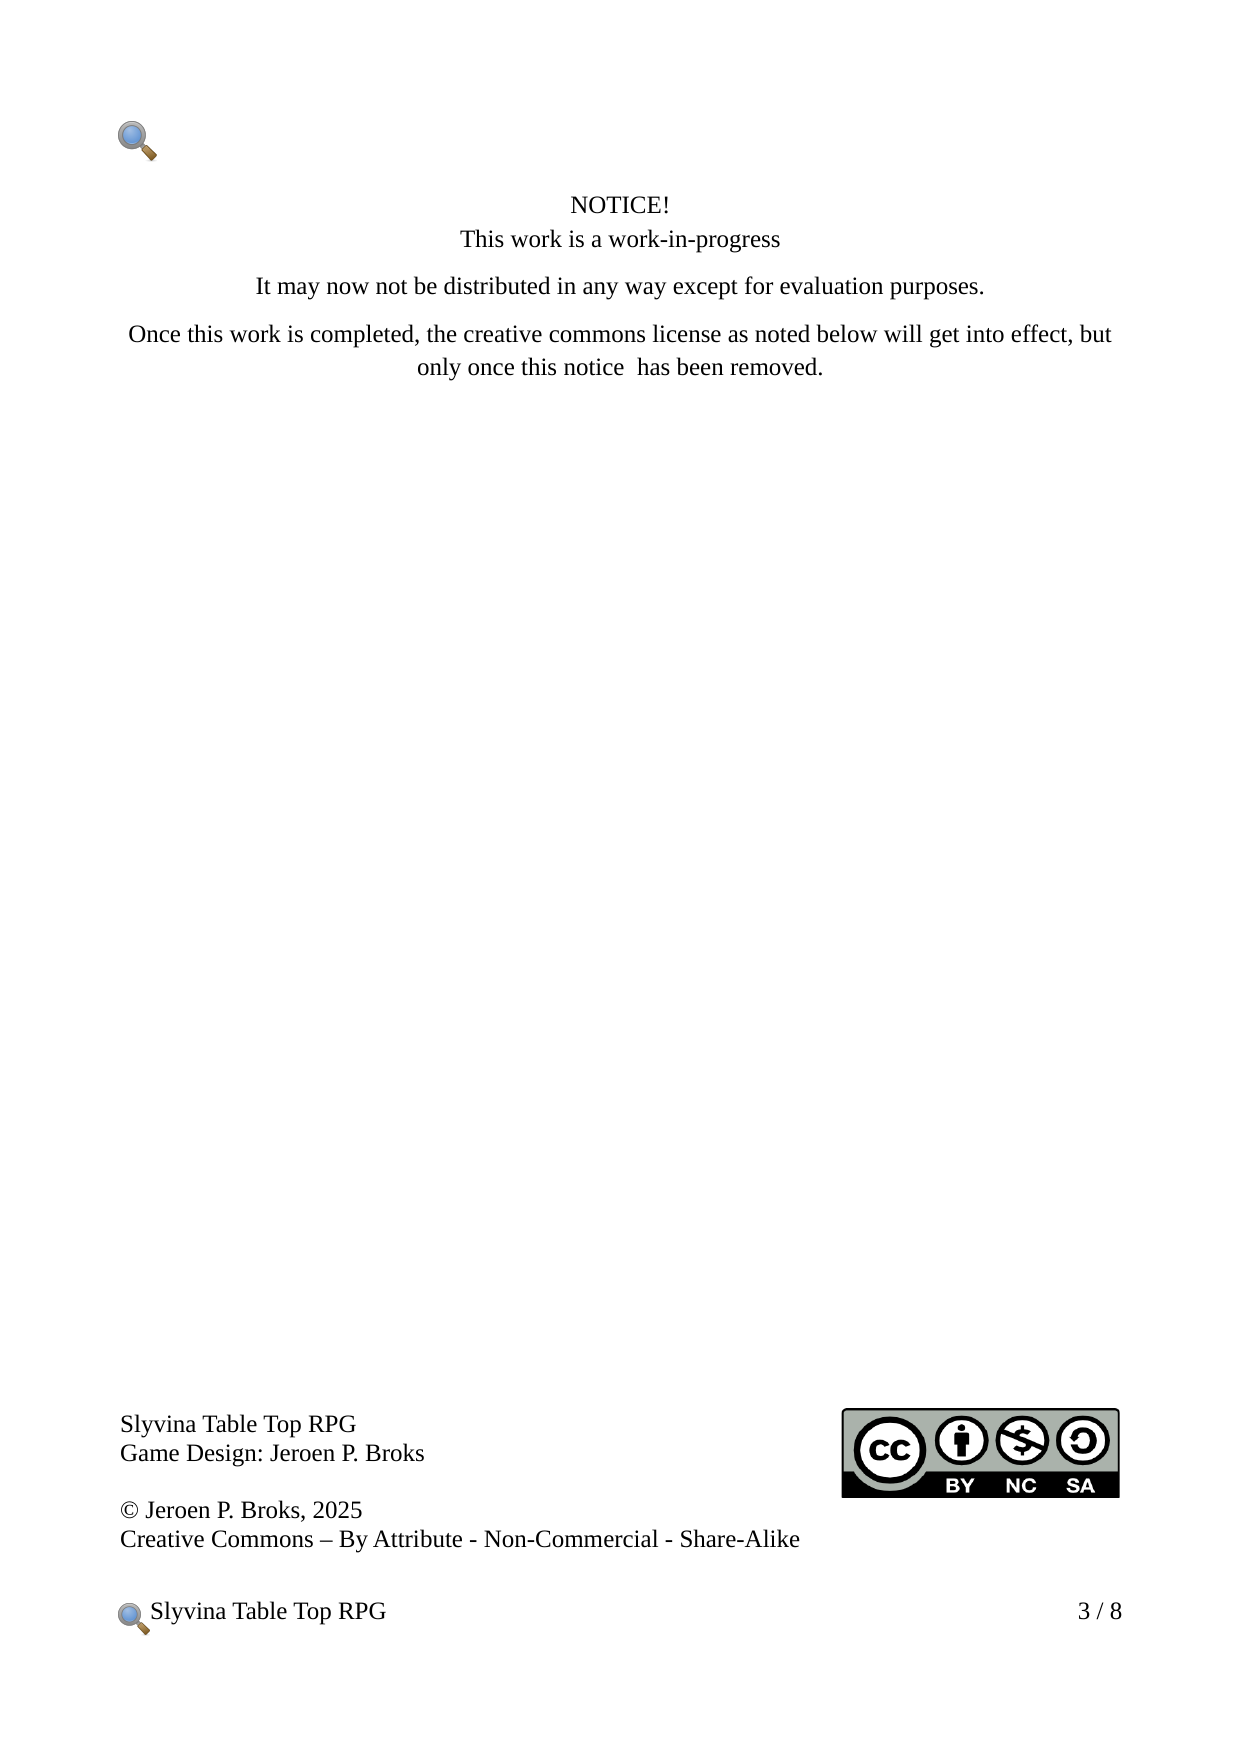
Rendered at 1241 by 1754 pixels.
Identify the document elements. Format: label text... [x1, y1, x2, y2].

text NOTICE! This work is a work-in-progress [118, 191, 1122, 252]
text Once this work is completed, the creative commons license as noted below will get into effect, but only once this notice has been removed. [118, 319, 1122, 381]
text It may now not be distributed in any way except for evaluation purposes. [118, 271, 1122, 300]
picture [118, 121, 158, 162]
picture [841, 1408, 1120, 1498]
picture [118, 1603, 150, 1636]
